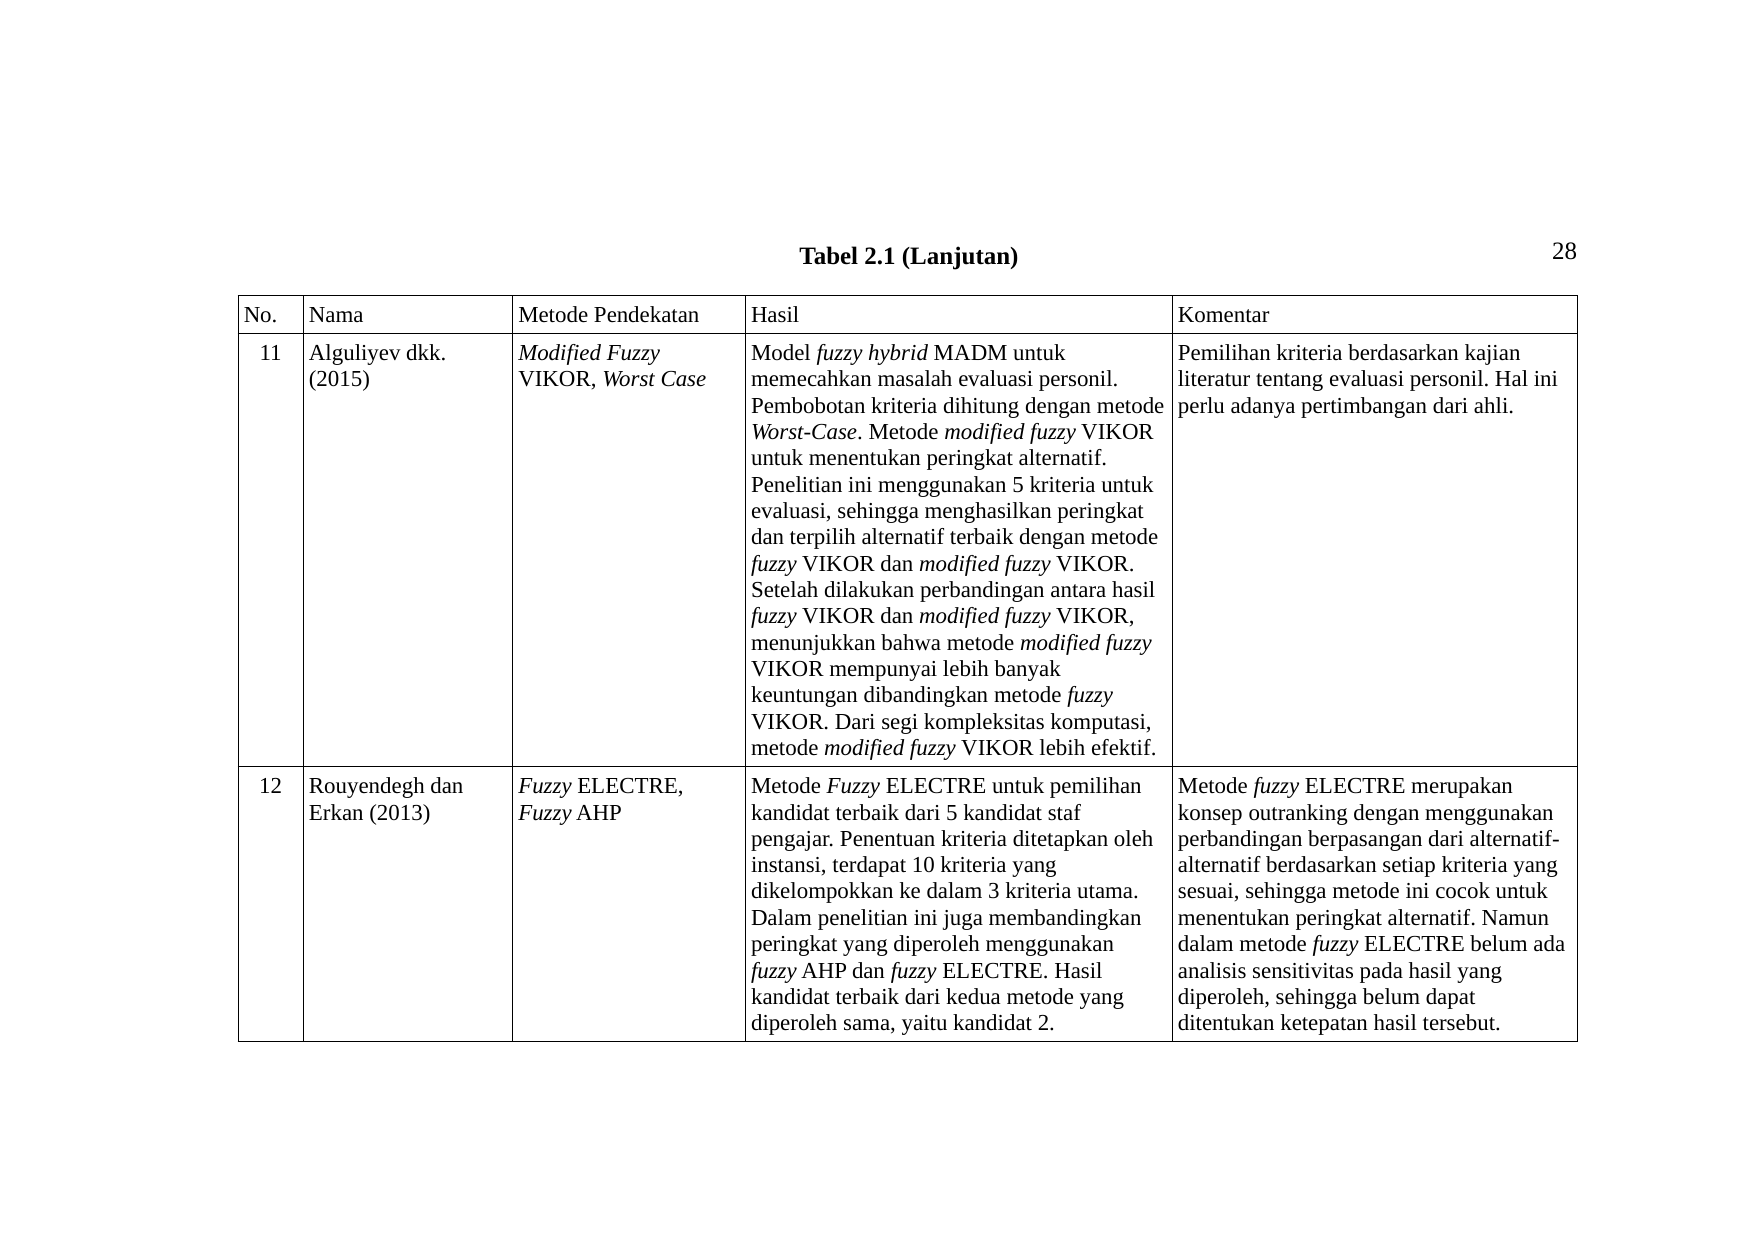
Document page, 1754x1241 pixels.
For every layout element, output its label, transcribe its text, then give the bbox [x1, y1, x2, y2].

text Tabel 2.1 (Lanjutan) [277, 241, 1541, 270]
table_header Komentar [1173, 296, 1577, 333]
table_header Nama [304, 296, 512, 333]
table_header Hasil [746, 296, 1172, 333]
table_header No. [239, 296, 303, 333]
table_cell 11 [239, 334, 303, 766]
table_cell Metode fuzzy ELECTRE merupakan konsep outranking dengan menggunakan perbandingan berpasangan dari alternatif-alternatif berdasarkan setiap kriteria yang sesuai, sehingga metode ini cocok untuk menentukan peringkat alternatif. Namun dalam metode fuzzy ELECTRE belum ada analisis sensitivitas pada hasil yang diperoleh, sehingga belum dapat ditentukan ketepatan hasil tersebut. [1173, 767, 1577, 1041]
table_cell Alguliyev dkk. (2015) [304, 334, 512, 766]
table_cell Pemilihan kriteria berdasarkan kajian literatur tentang evaluasi personil. Hal ini perlu adanya pertimbangan dari ahli. [1173, 334, 1577, 766]
table_cell Metode Fuzzy ELECTRE untuk pemilihan kandidat terbaik dari 5 kandidat staf pengajar. Penentuan kriteria ditetapkan oleh instansi, terdapat 10 kriteria yang dikelompokkan ke dalam 3 kriteria utama. Dalam penelitian ini juga membandingkan peringkat yang diperoleh menggunakan fuzzy AHP dan fuzzy ELECTRE. Hasil kandidat terbaik dari kedua metode yang diperoleh sama, yaitu kandidat 2. [746, 767, 1172, 1041]
table_cell Model fuzzy hybrid MADM untuk memecahkan masalah evaluasi personil. Pembobotan kriteria dihitung dengan metode Worst-Case. Metode modified fuzzy VIKOR untuk menentukan peringkat alternatif. Penelitian ini menggunakan 5 kriteria untuk evaluasi, sehingga menghasilkan peringkat dan terpilih alternatif terbaik dengan metode fuzzy VIKOR dan modified fuzzy VIKOR. Setelah dilakukan perbandingan antara hasil fuzzy VIKOR dan modified fuzzy VIKOR, menunjukkan bahwa metode modified fuzzy VIKOR mempunyai lebih banyak keuntungan dibandingkan metode fuzzy VIKOR. Dari segi kompleksitas komputasi, metode modified fuzzy VIKOR lebih efektif. [746, 334, 1172, 766]
table_header Metode Pendekatan [513, 296, 745, 333]
table_cell Rouyendegh dan Erkan (2013) [304, 767, 512, 1041]
table_cell 12 [239, 767, 303, 1041]
table_cell Modified Fuzzy VIKOR, Worst Case [513, 334, 745, 766]
table_cell Fuzzy ELECTRE, Fuzzy AHP [513, 767, 745, 1041]
